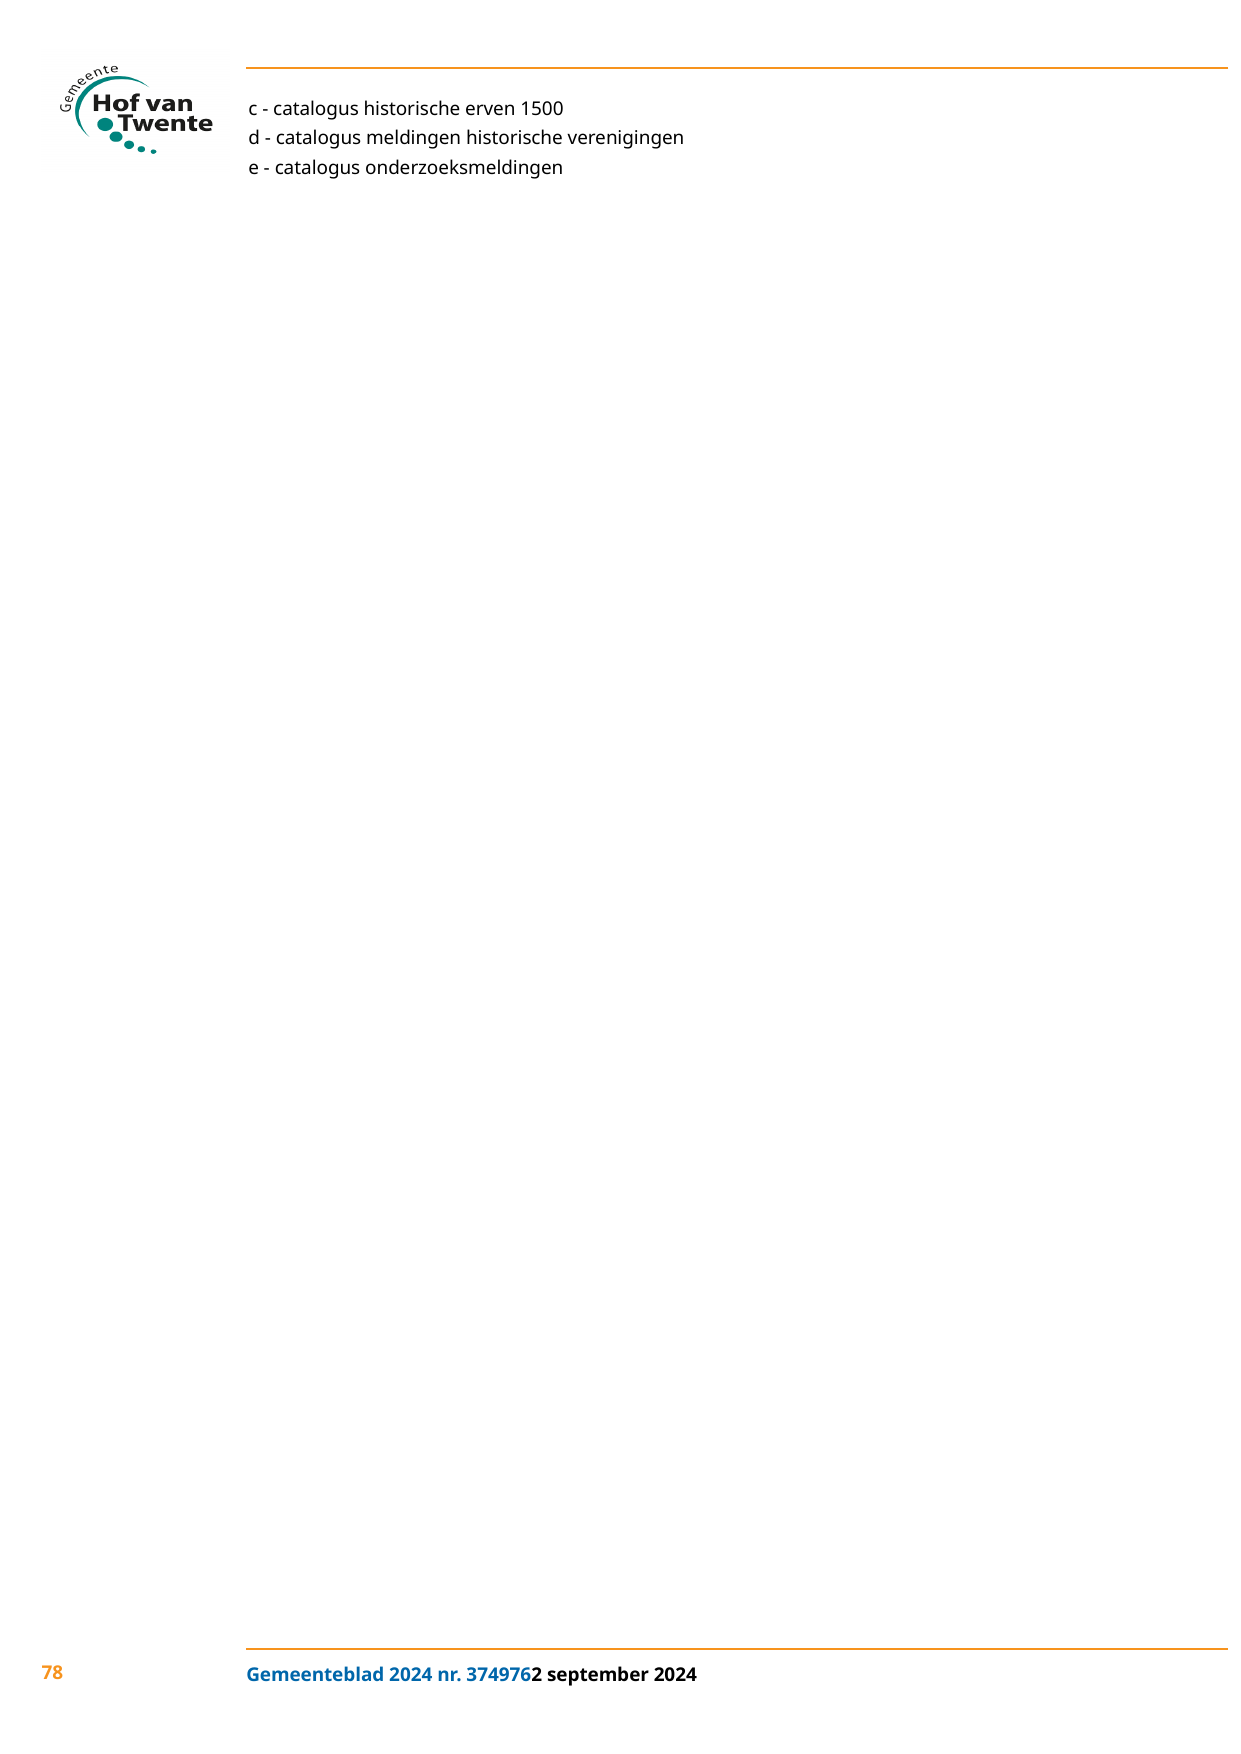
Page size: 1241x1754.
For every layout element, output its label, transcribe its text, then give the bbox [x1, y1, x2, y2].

text c - catalogus historische erven 1500 [248, 95, 1152, 121]
picture [41, 47, 231, 172]
text d - catalogus meldingen historische verenigingen [248, 124, 1152, 150]
text e - catalogus onderzoeksmeldingen [248, 154, 1152, 180]
